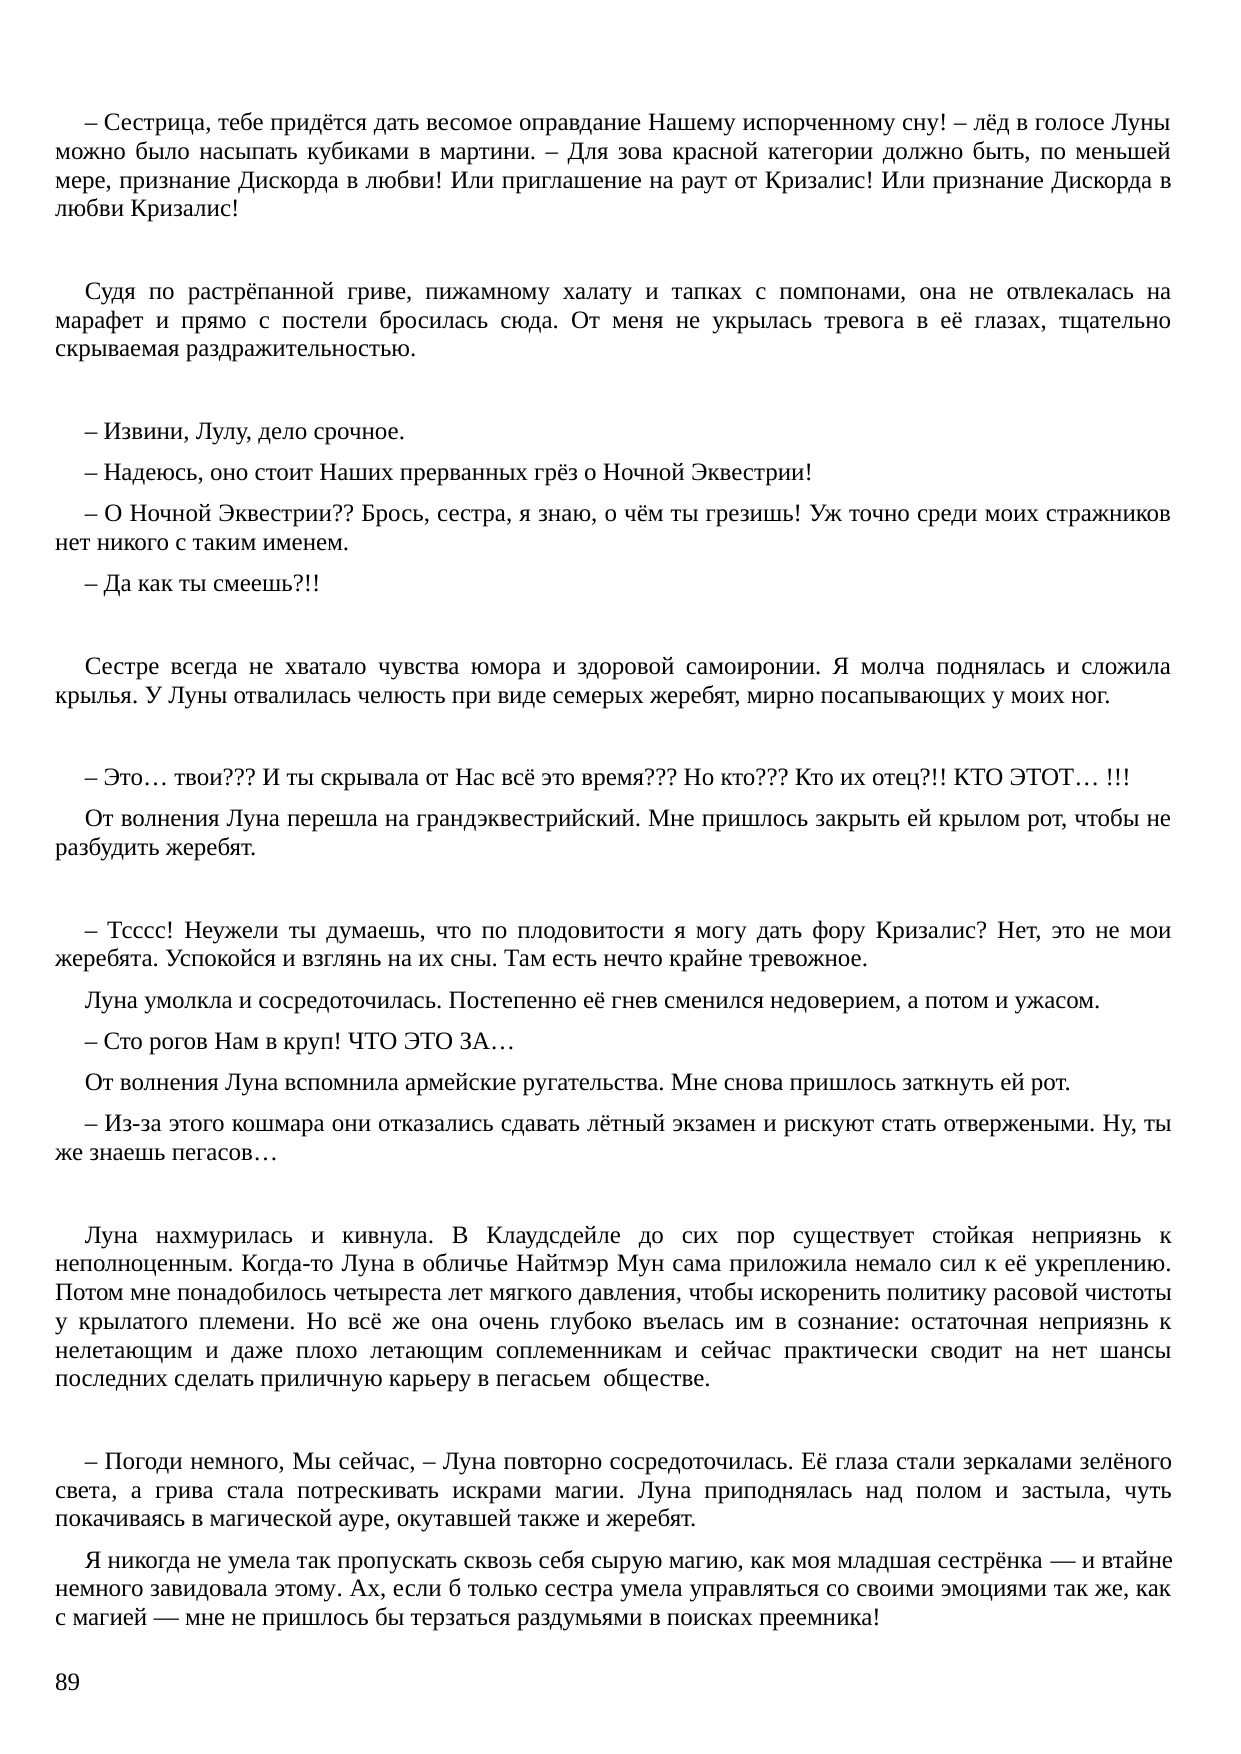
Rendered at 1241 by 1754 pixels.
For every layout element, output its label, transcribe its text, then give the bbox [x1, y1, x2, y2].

text – Сестрица, тебе придётся дать весомое оправдание Нашему испорченному сну! – лёд в голосе Луны можно было насыпать кубиками в мартини. – Для зова красной категории должно быть, по меньшей мере, признание Дискорда в любви! Или приглашение на раут от Кризалис! Или признание Дискорда в любви Кризалис! [55, 107, 1173, 222]
text – О Ночной Эквестрии?? Брось, сестра, я знаю, о чём ты грезишь! Уж точно среди моих стражников нет никого с таким именем. [55, 498, 1173, 556]
text Сестре всегда не хватало чувства юмора и здоровой самоиронии. Я молча поднялась и сложила крылья. У Луны отвалилась челюсть при виде семерых жеребят, мирно посапывающих у моих ног. [55, 651, 1173, 708]
text Судя по растрёпанной гриве, пижамному халату и тапках с помпонами, она не отвлекалась на марафет и прямо с постели бросилась сюда. От меня не укрылась тревога в её глазах, тщательно скрываемая раздражительностью. [55, 276, 1173, 362]
text – Надеюсь, оно стоит Наших прерванных грёз о Ночной Эквестрии! [55, 457, 1173, 486]
text – Да как ты смеешь?!! [55, 568, 1173, 597]
text – Из-за этого кошмара они отказались сдавать лётный экзамен и рискуют стать отвержеными. Ну, ты же знаешь пегасов… [55, 1108, 1173, 1166]
text Я никогда не умела так пропускать сквозь себя сырую магию, как моя младшая сестрёнка — и втайне немного завидовала этому. Ах, если б только сестра умела управляться со своими эмоциями так же, как с магией — мне не пришлось бы терзаться раздумьями в поисках преемника! [55, 1545, 1173, 1631]
text – Сто рогов Нам в круп! ЧТО ЭТО ЗА… [55, 1026, 1173, 1055]
text – Тсссс! Неужели ты думаешь, что по плодовитости я могу дать фору Кризалис? Нет, это не мои жеребята. Успокойся и взглянь на их сны. Там есть нечто крайне тревожное. [55, 915, 1173, 972]
text – Погоди немного, Мы сейчас, – Луна повторно сосредоточилась. Её глаза стали зеркалами зелёного света, а грива стала потрескивать искрами магии. Луна приподнялась над полом и застыла, чуть покачиваясь в магической ауре, окутавшей также и жеребят. [55, 1446, 1173, 1532]
text – Это… твои??? И ты скрывала от Нас всё это время??? Но кто??? Кто их отец?!! КТО ЭТОТ… !!! [55, 762, 1173, 791]
text Луна умолкла и сосредоточилась. Постепенно её гнев сменился недоверием, а потом и ужасом. [55, 985, 1173, 1013]
text От волнения Луна перешла на грандэквестрийский. Мне пришлось закрыть ей крылом рот, чтобы не разбудить жеребят. [55, 803, 1173, 861]
text Луна нахмурилась и кивнула. В Клаудсдейле до сих пор существует стойкая неприязнь к неполноценным. Когда-то Луна в обличье Найтмэр Мун сама приложила немало сил к её укреплению. Потом мне понадобилось четыреста лет мягкого давления, чтобы искоренить политику расовой чистоты у крылатого племени. Но всё же она очень глубоко въелась им в сознание: остаточная неприязнь к нелетающим и даже плохо летающим соплеменникам и сейчас практически сводит на нет шансы последних сделать приличную карьеру в пегасьем обществе. [55, 1220, 1173, 1392]
text – Извини, Лулу, дело срочное. [55, 416, 1173, 445]
text От волнения Луна вспомнила армейские ругательства. Мне снова пришлось заткнуть ей рот. [55, 1067, 1173, 1096]
